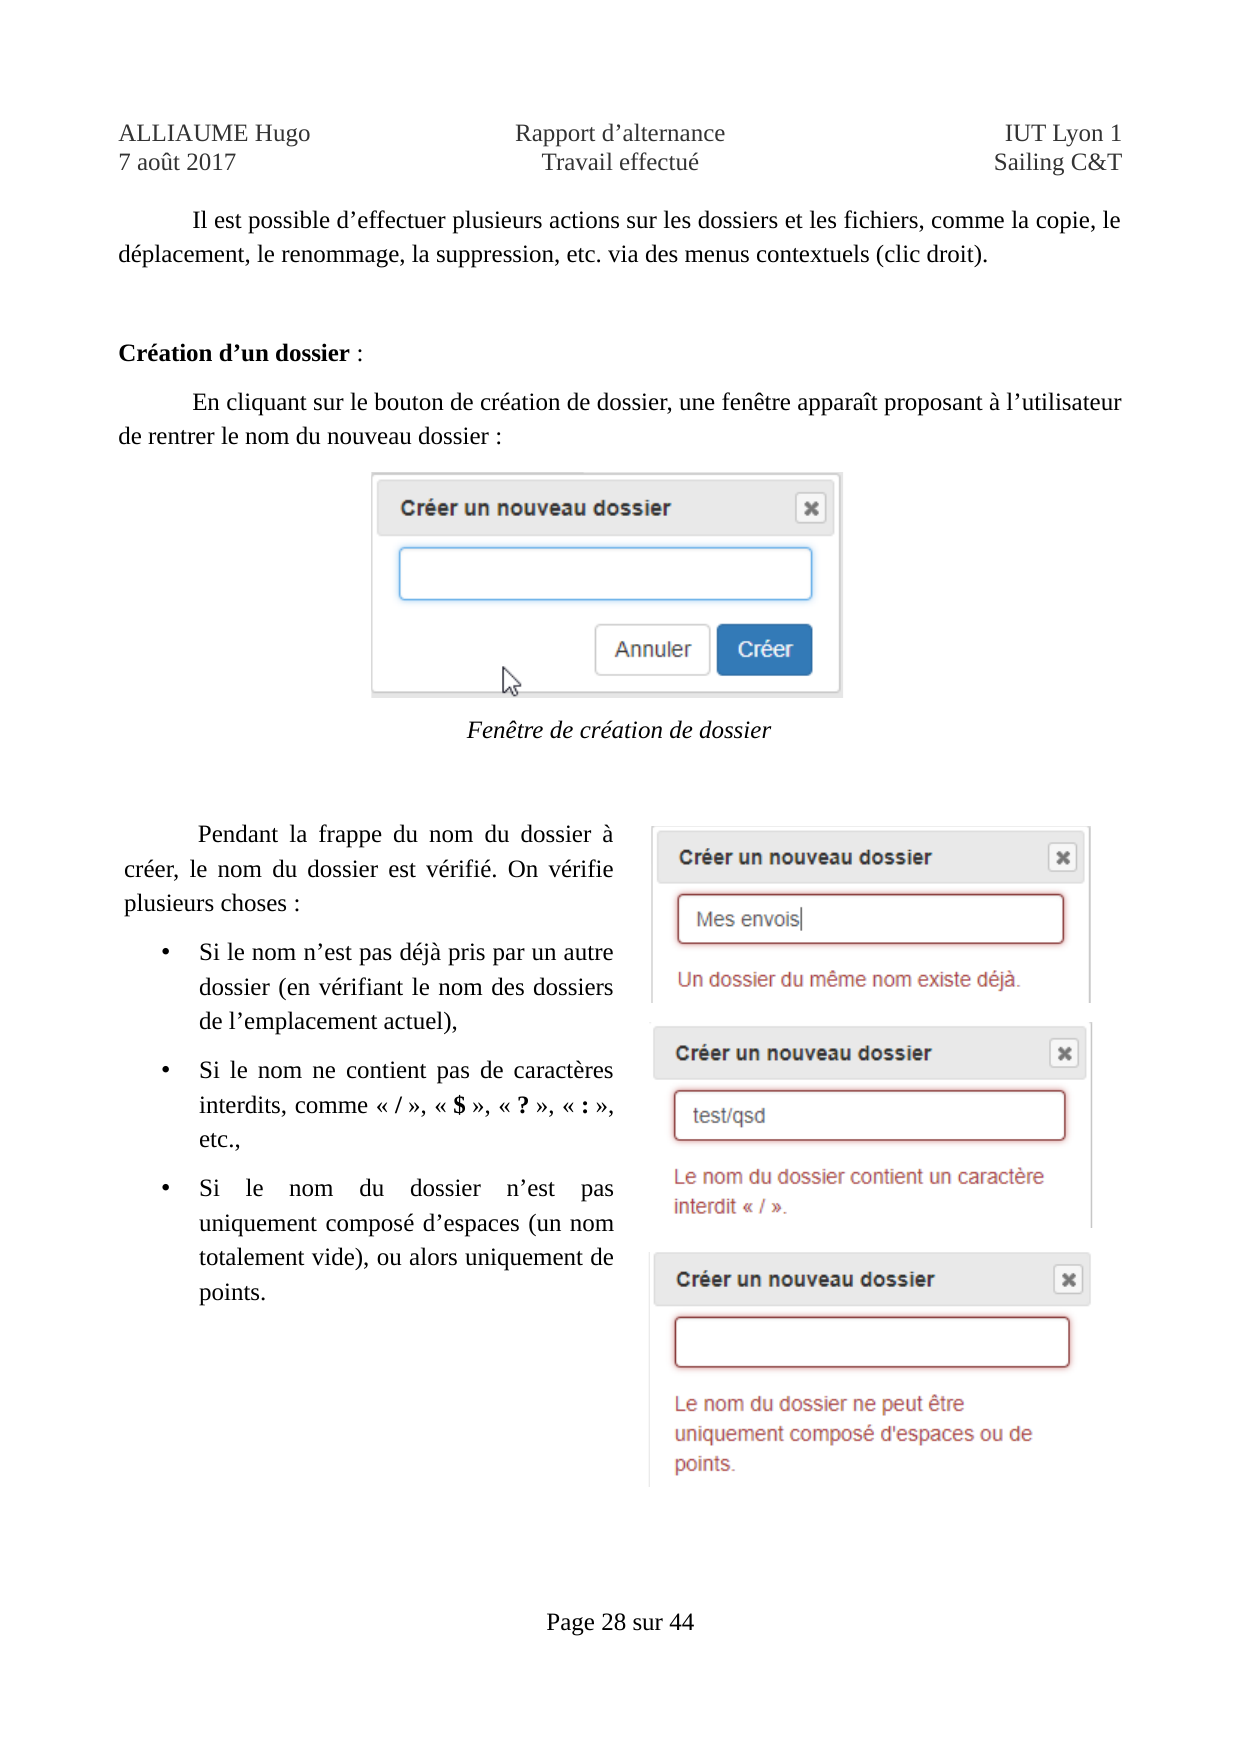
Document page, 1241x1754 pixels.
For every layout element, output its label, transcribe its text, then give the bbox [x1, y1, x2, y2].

picture [649, 1022, 1093, 1228]
picture [651, 826, 1091, 1003]
picture [648, 1252, 1094, 1487]
text Création d’un dossier : [118, 338, 1122, 366]
text En cliquant sur le bouton de création de dossier, une fenêtre apparaît proposant à l’utilisateur de rentrer le nom du nouveau dossier : [118, 387, 1122, 450]
text Fenêtre de création de dossier [118, 716, 1122, 744]
table_header [620, 814, 1122, 1571]
picture [371, 472, 844, 698]
table_header Pendant la frappe du nom du dossier à créer, le nom du dossier est vérifié. On vérifie plusieurs choses : Si le nom n’est pas déjà pris par un autre dossier (en vérifiant le nom des dossiers de l’emplacement actuel), Si le nom ne contient pas de caractères interdits, comme « / », « $ », « ? », « : », etc., Si le nom du dossier n’est pas uniquement composé d’espaces (un nom totalement vide), ou alors uniquement de points. [118, 814, 620, 1571]
text Il est possible d’effectuer plusieurs actions sur les dossiers et les fichiers, comme la copie, le déplacement, le renommage, la suppression, etc. via des menus contextuels (clic droit). [118, 205, 1122, 268]
